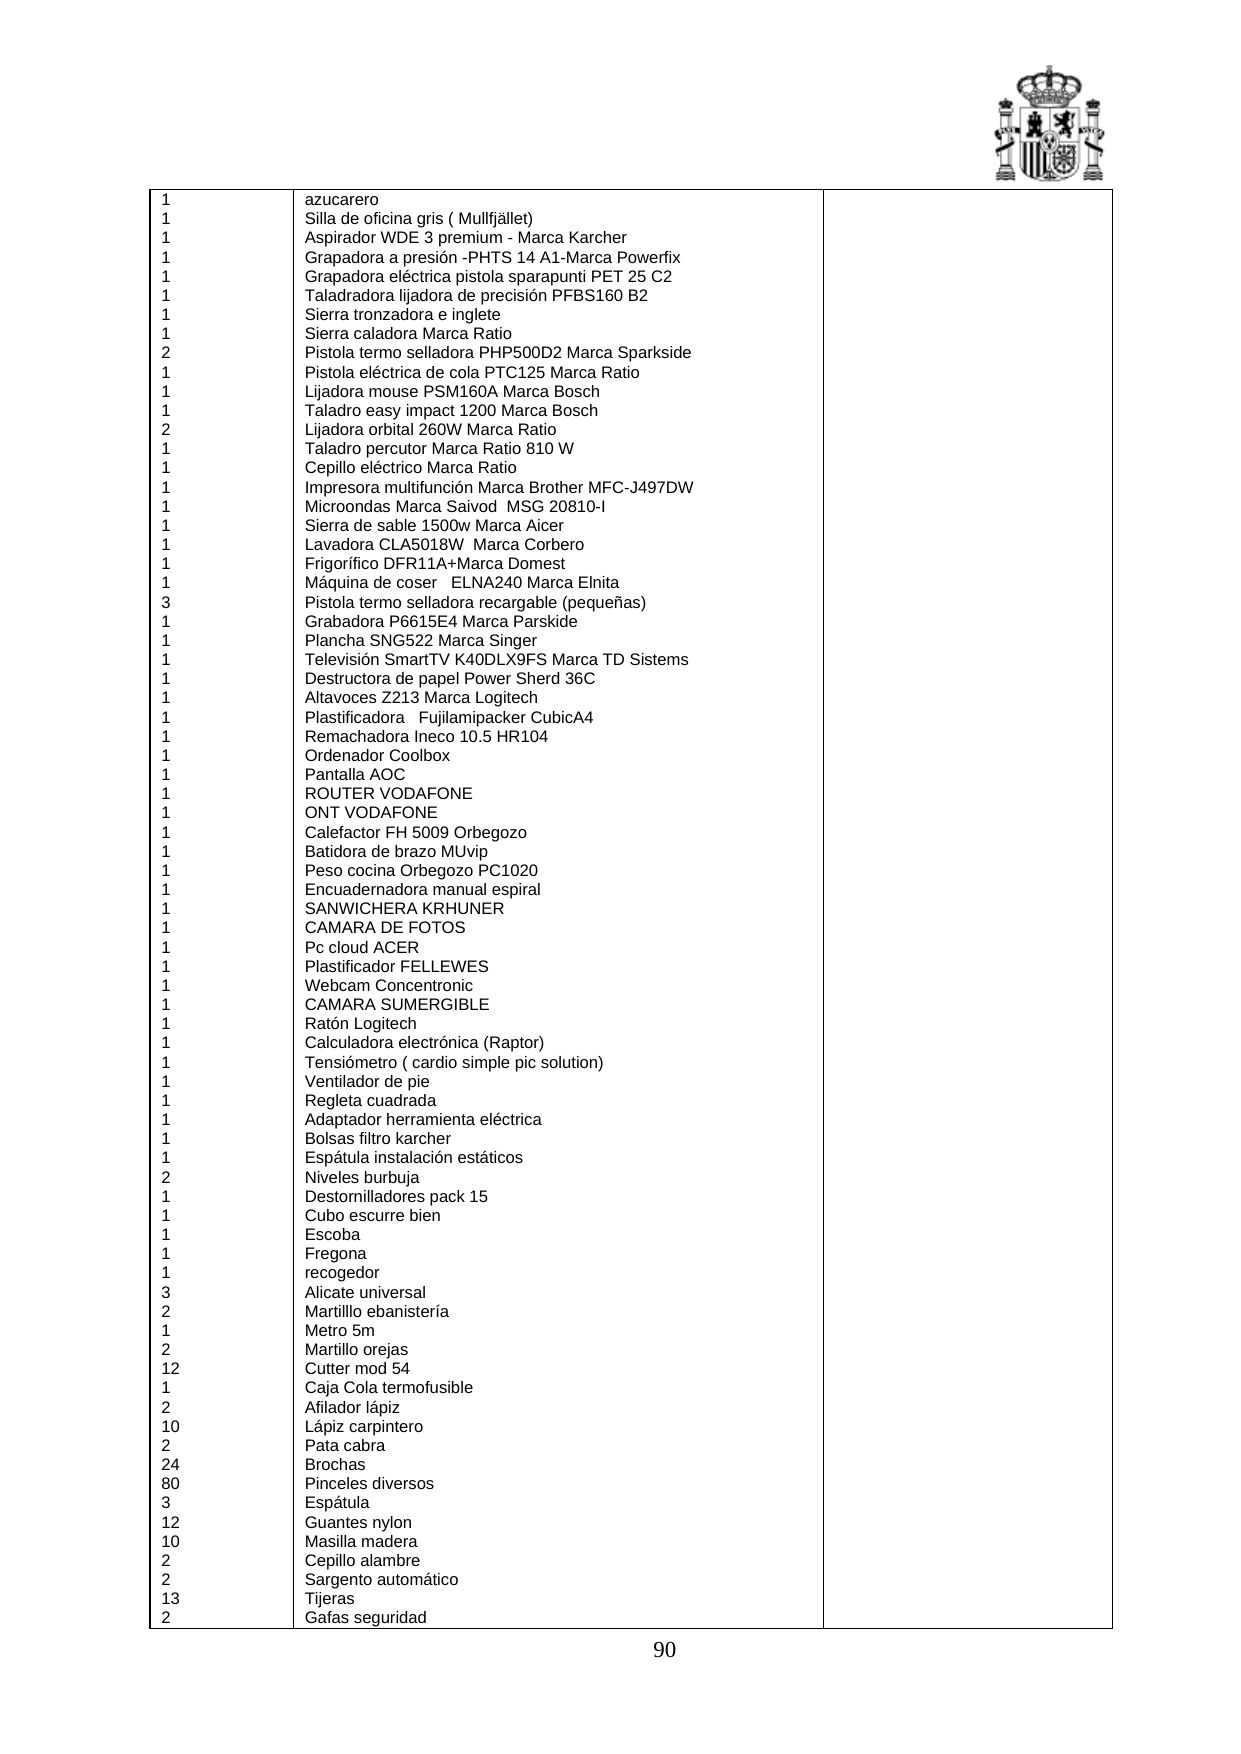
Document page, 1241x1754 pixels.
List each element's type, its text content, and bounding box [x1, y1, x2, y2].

table_cell azucarero Silla de oficina gris ( Mullfjället) Aspirador WDE 3 premium - Marca Karcher Grapadora a presión -PHTS 14 A1-Marca Powerfix Grapadora eléctrica pistola sparapunti PET 25 C2 Taladradora lijadora de precisión PFBS160 B2 Sierra tronzadora e inglete Sierra caladora Marca Ratio Pistola termo selladora PHP500D2 Marca Sparkside Pistola eléctrica de cola PTC125 Marca Ratio Lijadora mouse PSM160A Marca Bosch Taladro easy impact 1200 Marca Bosch Lijadora orbital 260W Marca Ratio Taladro percutor Marca Ratio 810 W Cepillo eléctrico Marca Ratio Impresora multifunción Marca Brother MFC-J497DW Microondas Marca Saivod MSG 20810-I Sierra de sable 1500w Marca Aicer Lavadora CLA5018W Marca Corbero Frigorífico DFR11A+Marca Domest Máquina de coser ELNA240 Marca Elnita Pistola termo selladora recargable (pequeñas) Grabadora P6615E4 Marca Parskide Plancha SNG522 Marca Singer Televisión SmartTV K40DLX9FS Marca TD Sistems Destructora de papel Power Sherd 36C Altavoces Z213 Marca Logitech Plastificadora Fujilamipacker CubicA4 Remachadora Ineco 10.5 HR104 Ordenador Coolbox Pantalla AOC ROUTER VODAFONE ONT VODAFONE Calefactor FH 5009 Orbegozo Batidora de brazo MUvip Peso cocina Orbegozo PC1020 Encuadernadora manual espiral SANWICHERA KRHUNER CAMARA DE FOTOS Pc cloud ACER Plastificador FELLEWES Webcam Concentronic CAMARA SUMERGIBLE Ratón Logitech Calculadora electrónica (Raptor) Tensiómetro ( cardio simple pic solution) Ventilador de pie Regleta cuadrada Adaptador herramienta eléctrica Bolsas filtro karcher Espátula instalación estáticos Niveles burbuja Destornilladores pack 15 Cubo escurre bien Escoba Fregona recogedor Alicate universal Martilllo ebanistería Metro 5m Martillo orejas Cutter mod 54 Caja Cola termofusible Afilador lápiz Lápiz carpintero Pata cabra Brochas Pinceles diversos Espátula Guantes nylon Masilla madera Cepillo alambre Sargento automático Tijeras Gafas seguridad [294, 190, 823, 1627]
table_cell [824, 190, 1112, 1627]
table_cell 1 1 1 1 1 1 1 1 2 1 1 1 2 1 1 1 1 1 1 1 1 3 1 1 1 1 1 1 1 1 1 1 1 1 1 1 1 1 1 1 1 1 1 1 1 1 1 1 1 1 1 2 1 1 1 1 1 3 2 1 2 12 1 2 10 2 24 80 3 12 10 2 2 13 2 [151, 190, 293, 1627]
